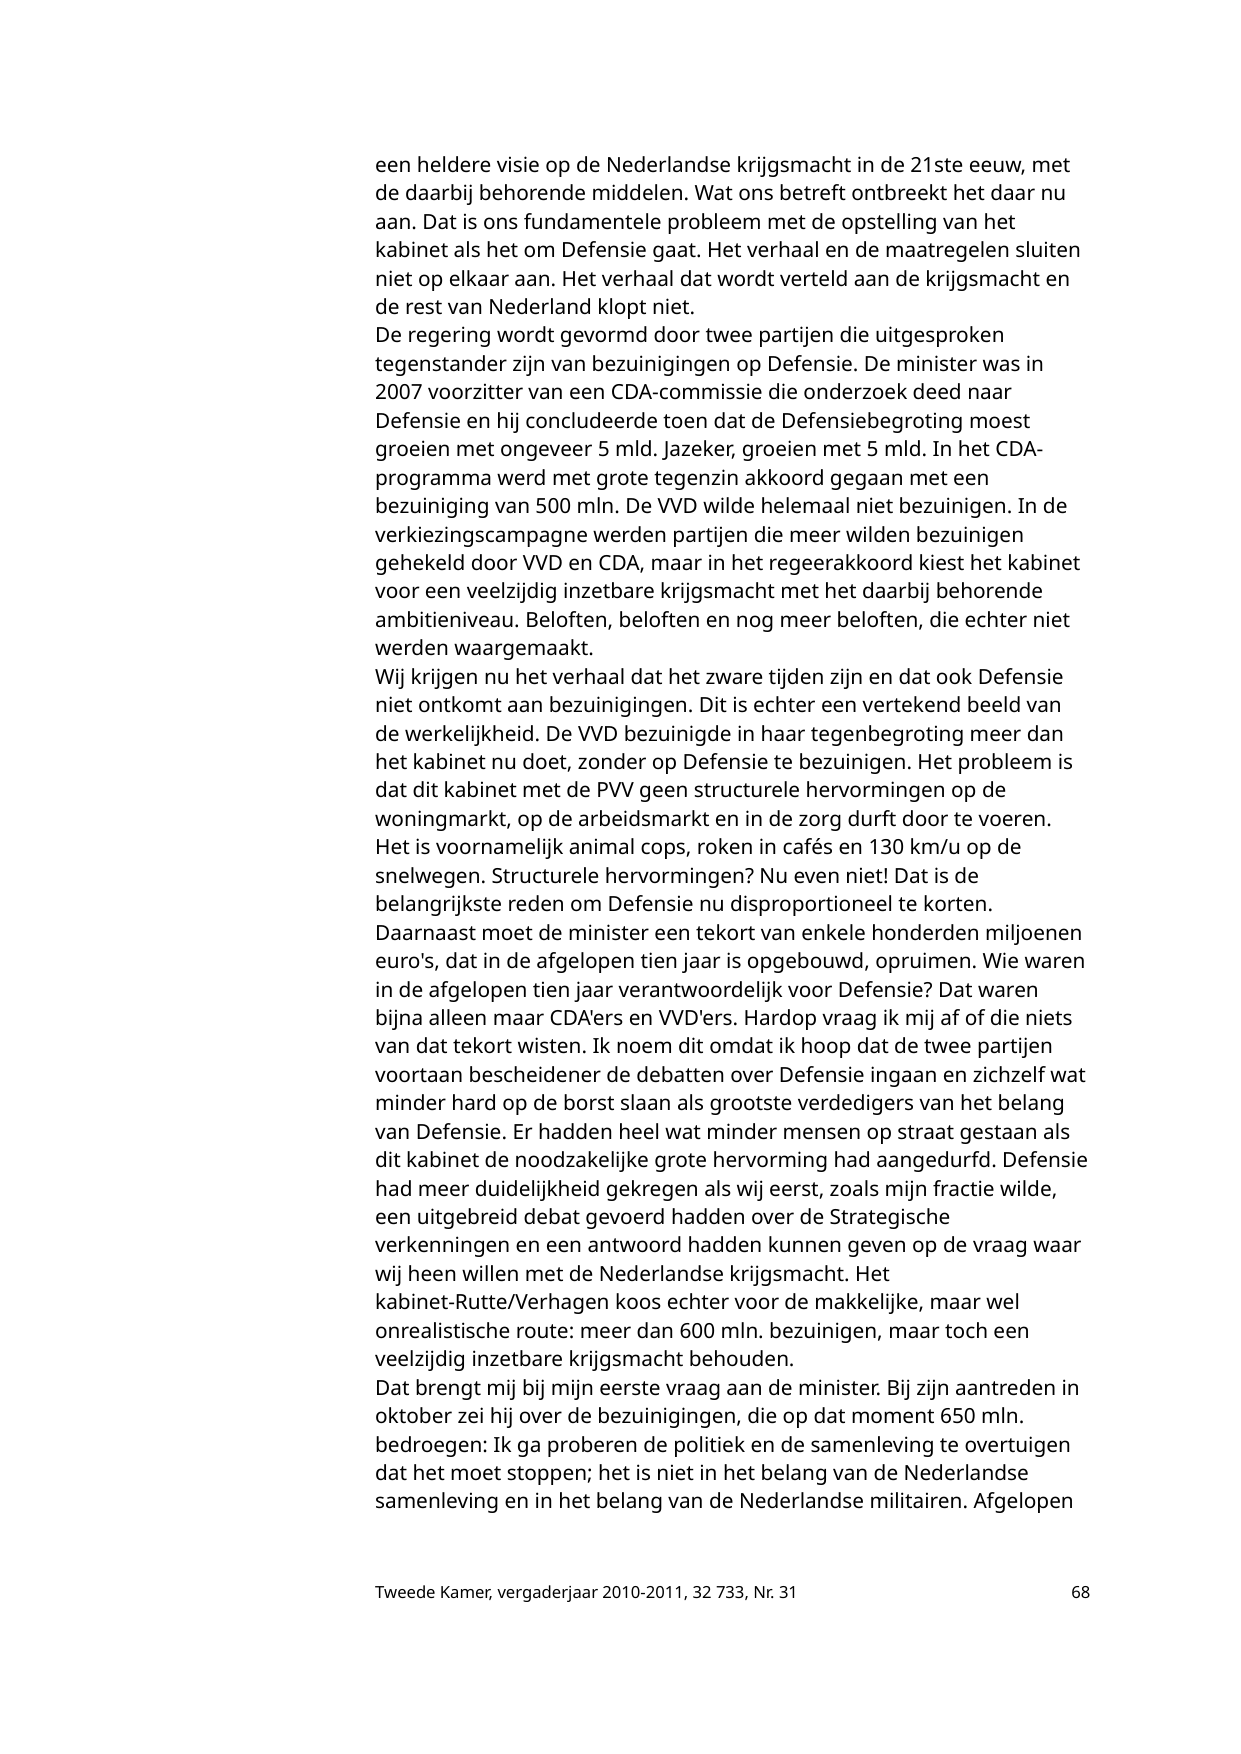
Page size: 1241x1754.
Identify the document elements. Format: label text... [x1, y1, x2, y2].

text Dat brengt mij bij mijn eerste vraag aan de minister. Bij zijn aantreden in oktober zei hij over de bezuinigingen, die op dat moment 650 mln. bedroegen: Ik ga proberen de politiek en de samenleving te overtuigen dat het moet stoppen; het is niet in het belang van de Nederlandse samenleving en in het belang van de Nederlandse militairen. Afgelopen [375, 1373, 1090, 1515]
text De regering wordt gevormd door twee partijen die uitgesproken tegenstander zijn van bezuinigingen op Defensie. De minister was in 2007 voorzitter van een CDA-commissie die onderzoek deed naar Defensie en hij concludeerde toen dat de Defensiebegroting moest groeien met ongeveer 5 mld. Jazeker, groeien met 5 mld. In het CDA-programma werd met grote tegenzin akkoord gegaan met een bezuiniging van 500 mln. De VVD wilde helemaal niet bezuinigen. In de verkiezingscampagne werden partijen die meer wilden bezuinigen gehekeld door VVD en CDA, maar in het regeerakkoord kiest het kabinet voor een veelzijdig inzetbare krijgsmacht met het daarbij behorende ambitieniveau. Beloften, beloften en nog meer beloften, die echter niet werden waargemaakt. [375, 321, 1090, 662]
text Wij krijgen nu het verhaal dat het zware tijden zijn en dat ook Defensie niet ontkomt aan bezuinigingen. Dit is echter een vertekend beeld van de werkelijkheid. De VVD bezuinigde in haar tegenbegroting meer dan het kabinet nu doet, zonder op Defensie te bezuinigen. Het probleem is dat dit kabinet met de PVV geen structurele hervormingen op de woningmarkt, op de arbeidsmarkt en in de zorg durft door te voeren. Het is voornamelijk animal cops, roken in cafés en 130 km/u op de snelwegen. Structurele hervormingen? Nu even niet! Dat is de belangrijkste reden om Defensie nu disproportioneel te korten. [375, 662, 1090, 918]
text een heldere visie op de Nederlandse krijgsmacht in de 21ste eeuw, met de daarbij behorende middelen. Wat ons betreft ontbreekt het daar nu aan. Dat is ons fundamentele probleem met de opstelling van het kabinet als het om Defensie gaat. Het verhaal en de maatregelen sluiten niet op elkaar aan. Het verhaal dat wordt verteld aan de krijgsmacht en de rest van Nederland klopt niet. [375, 150, 1090, 321]
text Daarnaast moet de minister een tekort van enkele honderden miljoenen euro's, dat in de afgelopen tien jaar is opgebouwd, opruimen. Wie waren in de afgelopen tien jaar verantwoordelijk voor Defensie? Dat waren bijna alleen maar CDA'ers en VVD'ers. Hardop vraag ik mij af of die niets van dat tekort wisten. Ik noem dit omdat ik hoop dat de twee partijen voortaan bescheidener de debatten over Defensie ingaan en zichzelf wat minder hard op de borst slaan als grootste verdedigers van het belang van Defensie. Er hadden heel wat minder mensen op straat gestaan als dit kabinet de noodzakelijke grote hervorming had aangedurfd. Defensie had meer duidelijkheid gekregen als wij eerst, zoals mijn fractie wilde, een uitgebreid debat gevoerd hadden over de Strategische verkenningen en een antwoord hadden kunnen geven op de vraag waar wij heen willen met de Nederlandse krijgsmacht. Het kabinet-Rutte/Verhagen koos echter voor de makkelijke, maar wel onrealistische route: meer dan 600 mln. bezuinigen, maar toch een veelzijdig inzetbare krijgsmacht behouden. [375, 918, 1090, 1373]
